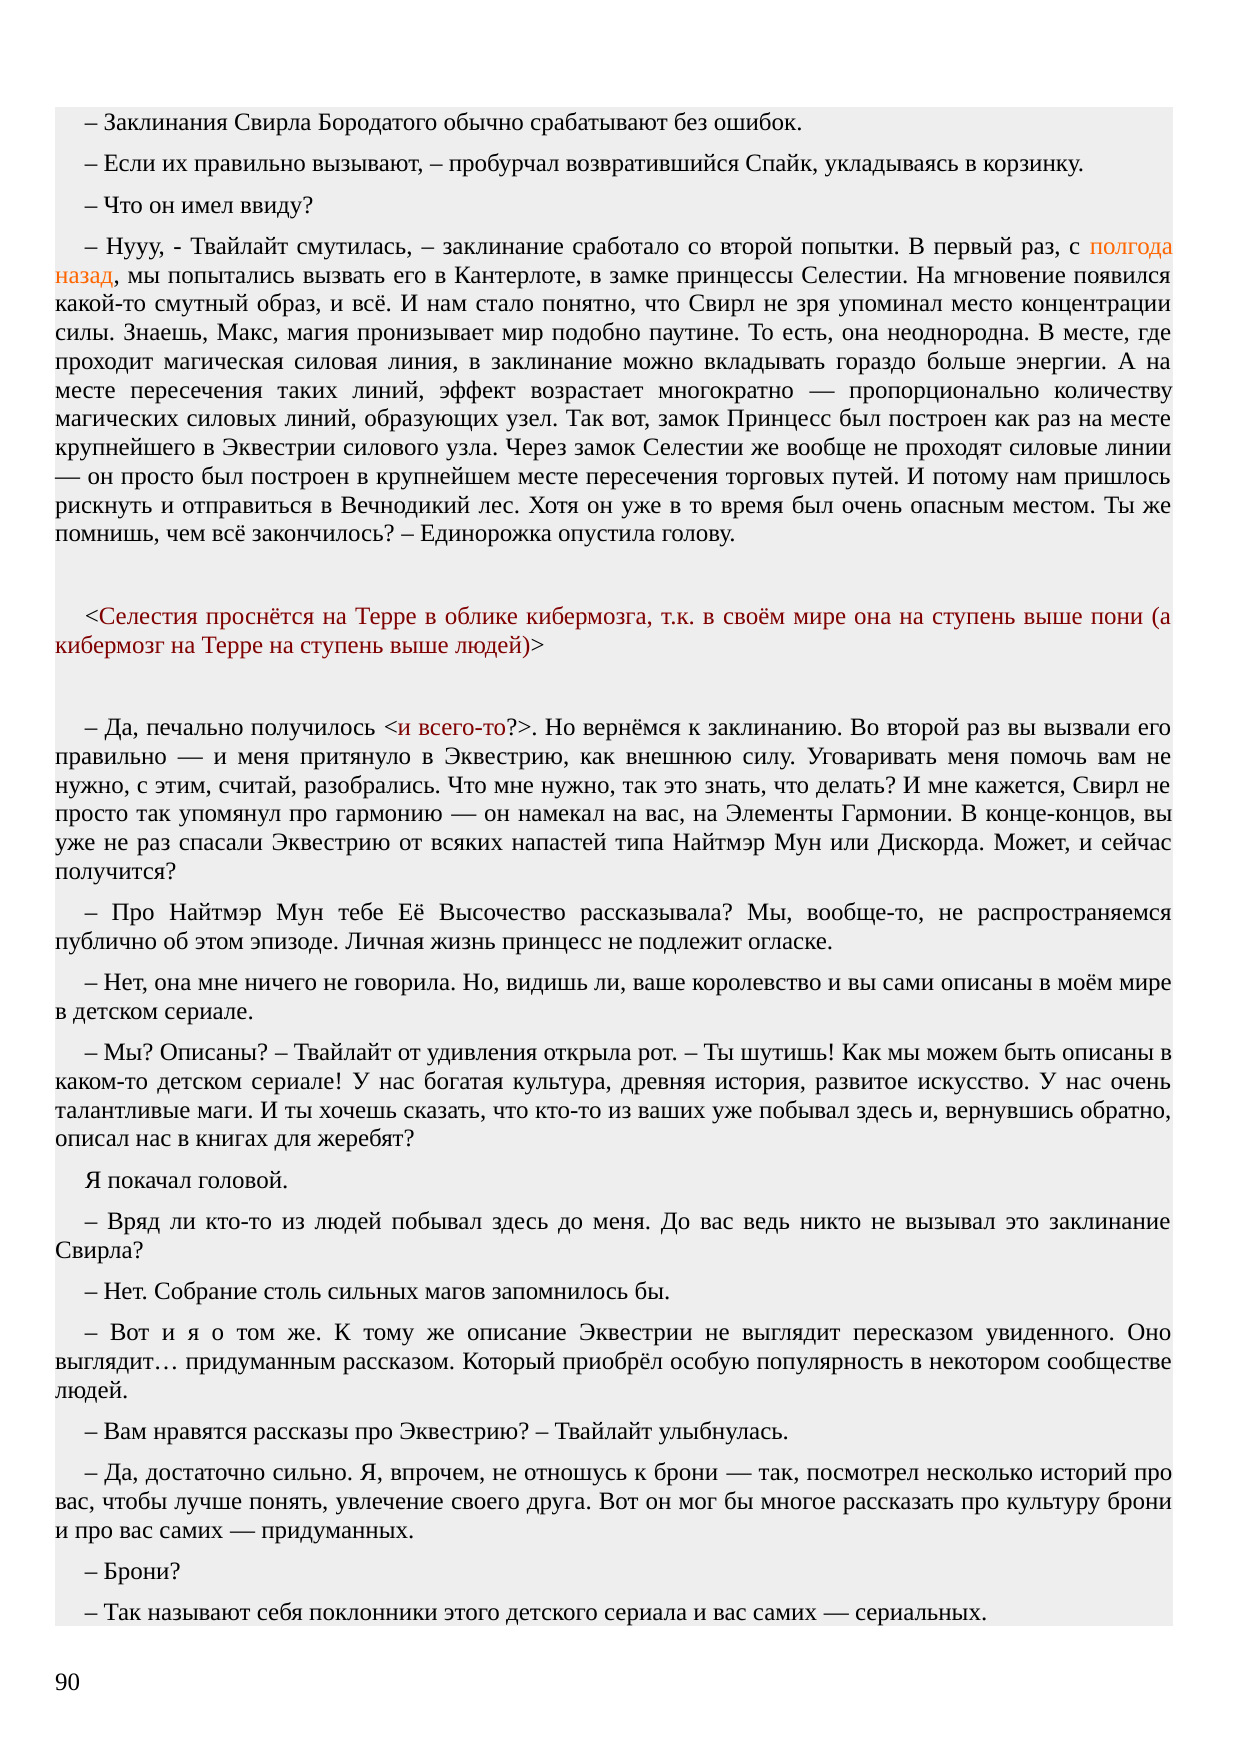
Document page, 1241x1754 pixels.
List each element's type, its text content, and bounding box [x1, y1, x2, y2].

text – Заклинания Свирла Бородатого обычно срабатывают без ошибок. [55, 107, 1173, 136]
text <Селестия проснётся на Терре в облике кибермозга, т.к. в своём мире она на ступень выше пони (а кибермозг на Терре на ступень выше людей)> [55, 601, 1173, 658]
text – Нууу, - Твайлайт смутилась, – заклинание сработало со второй попытки. В первый раз, с полгода назад, мы попытались вызвать его в Кантерлоте, в замке принцессы Селестии. На мгновение появился какой-то смутный образ, и всё. И нам стало понятно, что Свирл не зря упоминал место концентрации силы. Знаешь, Макс, магия пронизывает мир подобно паутине. То есть, она неоднородна. В месте, где проходит магическая силовая линия, в заклинание можно вкладывать гораздо больше энергии. А на месте пересечения таких линий, эффект возрастает многократно — пропорционально количеству магических силовых линий, образующих узел. Так вот, замок Принцесс был построен как раз на месте крупнейшего в Эквестрии силового узла. Через замок Селестии же вообще не проходят силовые линии — он просто был построен в крупнейшем месте пересечения торговых путей. И потому нам пришлось рискнуть и отправиться в Вечнодикий лес. Хотя он уже в то время был очень опасным местом. Ты же помнишь, чем всё закончилось? – Единорожка опустила голову. [55, 231, 1173, 547]
text – Нет, она мне ничего не говорила. Но, видишь ли, ваше королевство и вы сами описаны в моём мире в детском сериале. [55, 967, 1173, 1025]
text – Так называют себя поклонники этого детского сериала и вас самих — сериальных. [55, 1597, 1173, 1626]
text – Вряд ли кто-то из людей побывал здесь до меня. До вас ведь никто не вызывал это заклинание Свирла? [55, 1206, 1173, 1263]
text – Нет. Собрание столь сильных магов запомнилось бы. [55, 1276, 1173, 1305]
text – Вам нравятся рассказы про Эквестрию? – Твайлайт улыбнулась. [55, 1416, 1173, 1445]
text – Что он имел ввиду? [55, 190, 1173, 218]
text – Мы? Описаны? – Твайлайт от удивления открыла рот. – Ты шутишь! Как мы можем быть описаны в каком-то детском сериале! У нас богатая культура, древняя история, развитое искусство. У нас очень талантливые маги. И ты хочешь сказать, что кто-то из ваших уже побывал здесь и, вернувшись обратно, описал нас в книгах для жеребят? [55, 1037, 1173, 1152]
text – Вот и я о том же. К тому же описание Эквестрии не выглядит пересказом увиденного. Оно выглядит… придуманным рассказом. Который приобрёл особую популярность в некотором сообществе людей. [55, 1317, 1173, 1403]
text – Про Найтмэр Мун тебе Её Высочество рассказывала? Мы, вообще-то, не распространяемся публично об этом эпизоде. Личная жизнь принцесс не подлежит огласке. [55, 897, 1173, 955]
text – Если их правильно вызывают, – пробурчал возвратившийся Спайк, укладываясь в корзинку. [55, 148, 1173, 177]
text – Да, достаточно сильно. Я, впрочем, не отношусь к брони — так, посмотрел несколько историй про вас, чтобы лучше понять, увлечение своего друга. Вот он мог бы многое рассказать про культуру брони и про вас самих — придуманных. [55, 1457, 1173, 1543]
text Я покачал головой. [55, 1165, 1173, 1193]
text – Да, печально получилось <и всего-то?>. Но вернёмся к заклинанию. Во второй раз вы вызвали его правильно — и меня притянуло в Эквестрию, как внешнюю силу. Уговаривать меня помочь вам не нужно, с этим, считай, разобрались. Что мне нужно, так это знать, что делать? И мне кажется, Свирл не просто так упомянул про гармонию — он намекал на вас, на Элементы Гармонии. В конце-концов, вы уже не раз спасали Эквестрию от всяких напастей типа Найтмэр Мун или Дискорда. Может, и сейчас получится? [55, 712, 1173, 885]
text – Брони? [55, 1556, 1173, 1585]
